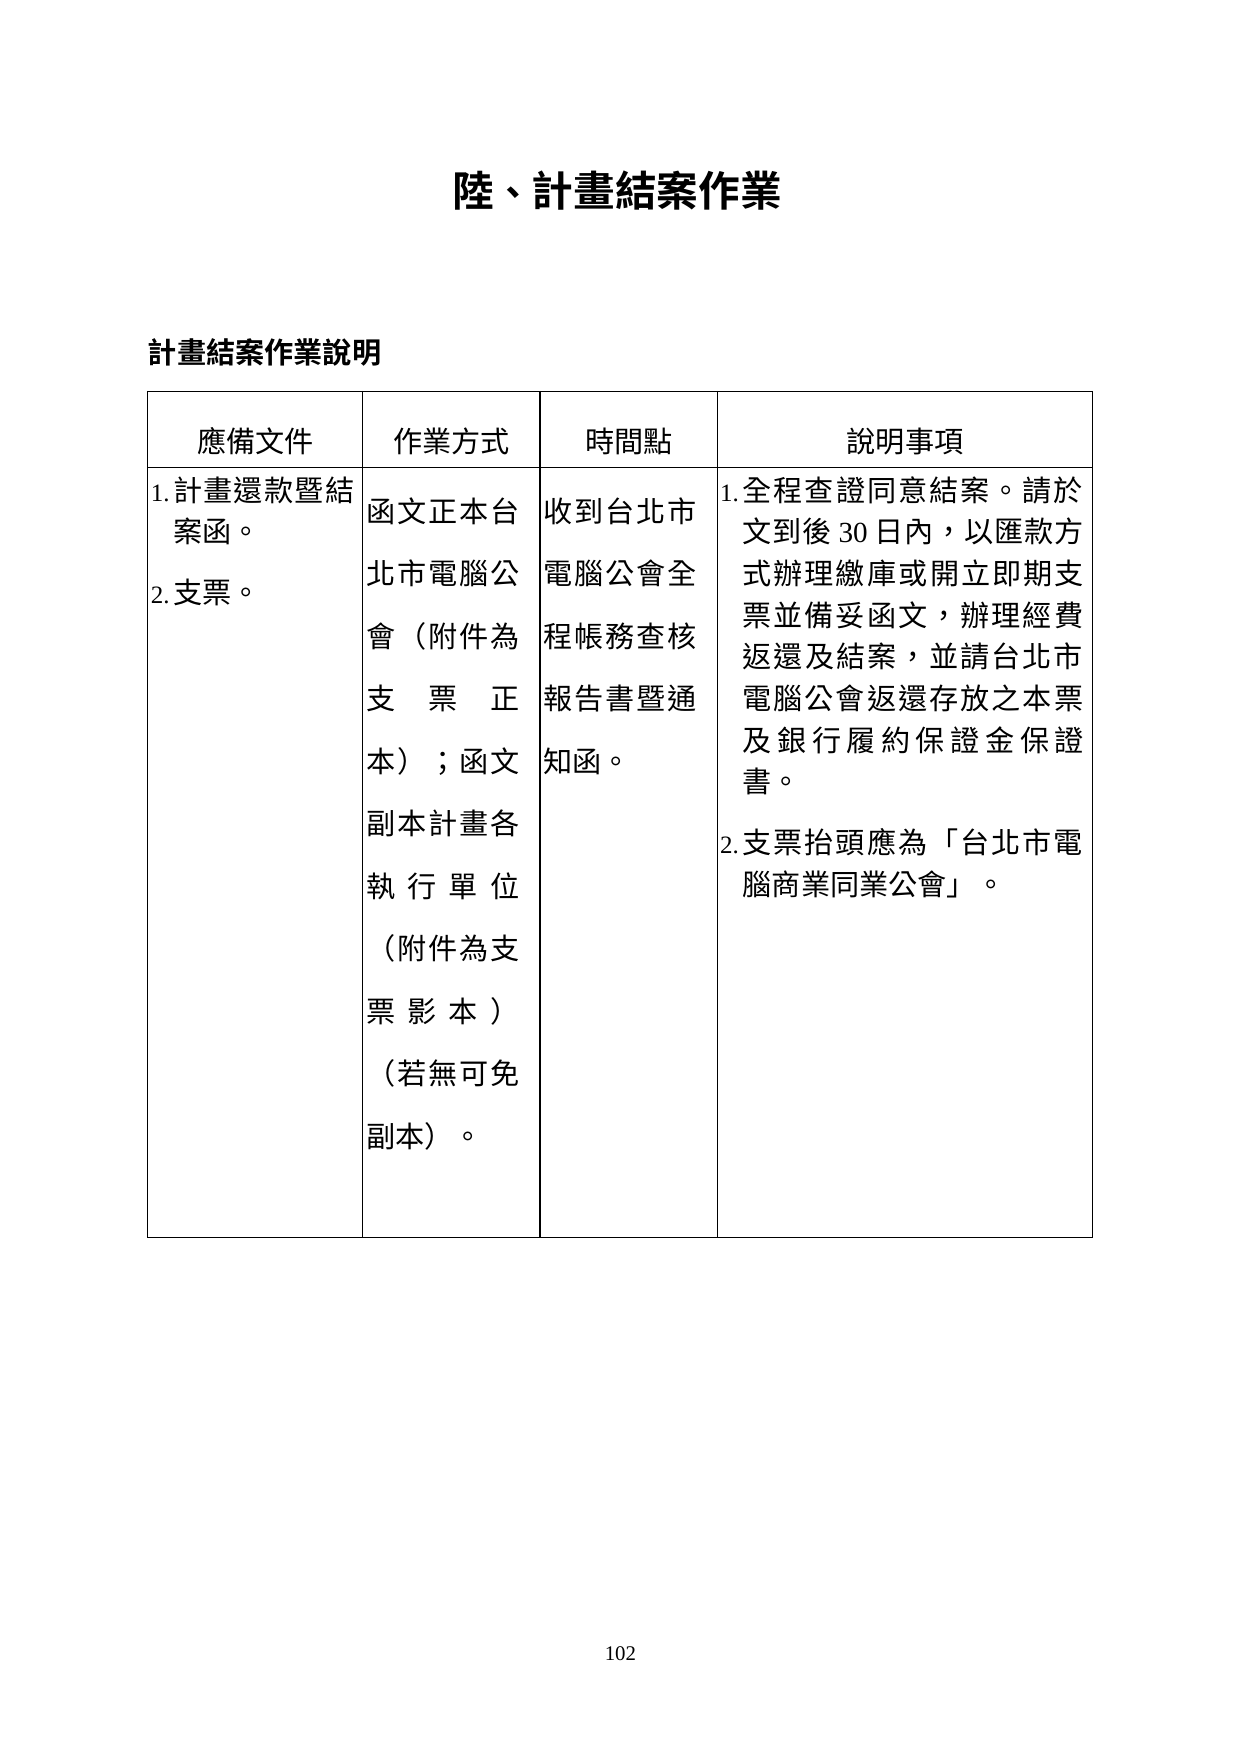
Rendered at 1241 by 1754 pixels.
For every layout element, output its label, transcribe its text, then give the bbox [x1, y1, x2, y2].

table_header 時間點 [541, 392, 717, 467]
table_cell 計畫還款暨結案函。 支票。 [148, 468, 362, 1237]
subtitle 陸、計畫結案作業 [162, 147, 1092, 209]
table_cell 函文正本台北市電腦公會（附件為支票正本）；函文副本計畫各執行單位（附件為支票影本）（若無可免副本）。 [363, 468, 539, 1237]
table_header 應備文件 [148, 392, 362, 467]
table_header 作業方式 [363, 392, 539, 467]
table_cell 收到台北市電腦公會全程帳務查核報告書暨通知函。 [541, 468, 717, 1237]
text 計畫結案作業說明 [148, 309, 1092, 372]
table_cell 全程查證同意結案。請於文到後30日內，以匯款方式辦理繳庫或開立即期支票並備妥函文，辦理經費返還及結案，並請台北市電腦公會返還存放之本票及銀行履約保證金保證書。 支票抬頭應為「台北市電腦商業同業公會」。 [718, 468, 1092, 1237]
table_header 說明事項 [718, 392, 1092, 467]
